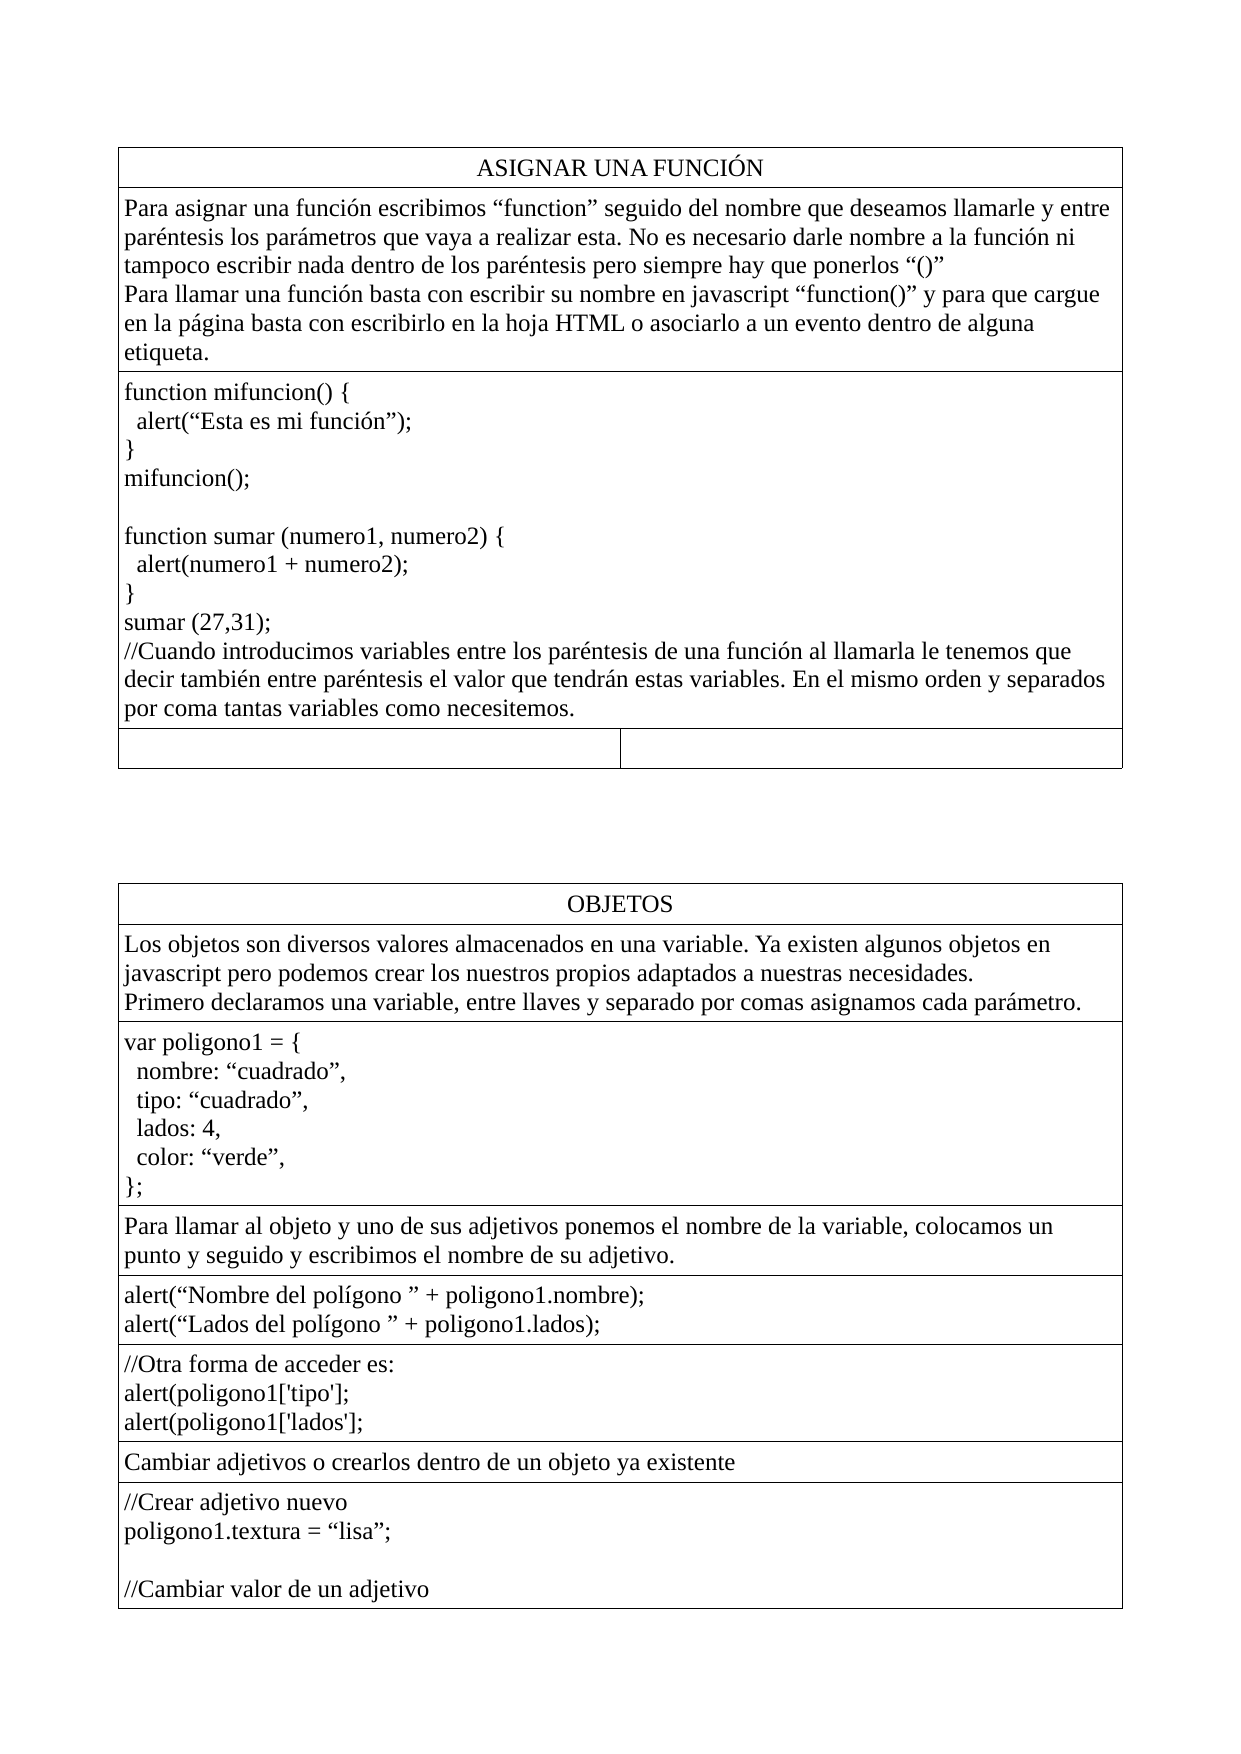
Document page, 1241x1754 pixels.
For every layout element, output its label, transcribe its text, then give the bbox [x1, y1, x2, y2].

table_cell Cambiar adjetivos o crearlos dentro de un objeto ya existente [119, 1442, 1122, 1482]
table_cell Los objetos son diversos valores almacenados en una variable. Ya existen algunos objetos en javascript pero podemos crear los nuestros propios adaptados a nuestras necesidades. Primero declaramos una variable, entre llaves y separado por comas asignamos cada parámetro. [119, 925, 1122, 1021]
table_cell [119, 729, 620, 768]
table_cell //Otra forma de acceder es: alert(poligono1['tipo']; alert(poligono1['lados']; [119, 1345, 1122, 1441]
table_cell Para llamar al objeto y uno de sus adjetivos ponemos el nombre de la variable, colocamos un punto y seguido y escribimos el nombre de su adjetivo. [119, 1206, 1122, 1274]
table_cell function mifuncion() { alert(“Esta es mi función”); } mifuncion(); function sumar (numero1, numero2) { alert(numero1 + numero2); } sumar (27,31); //Cuando introducimos variables entre los paréntesis de una función al llamarla le tenemos que decir también entre paréntesis el valor que tendrán estas variables. En el mismo orden y separados por coma tantas variables como necesitemos. [119, 372, 1122, 728]
table_cell [621, 729, 1122, 768]
table_cell var poligono1 = { nombre: “cuadrado”, tipo: “cuadrado”, lados: 4, color: “verde”, }; [119, 1022, 1122, 1205]
table_header ASIGNAR UNA FUNCIÓN [119, 148, 1122, 187]
table_cell Para asignar una función escribimos “function” seguido del nombre que deseamos llamarle y entre paréntesis los parámetros que vaya a realizar esta. No es necesario darle nombre a la función ni tampoco escribir nada dentro de los paréntesis pero siempre hay que ponerlos “()” Para llamar una función basta con escribir su nombre en javascript “function()” y para que cargue en la página basta con escribirlo en la hoja HTML o asociarlo a un evento dentro de alguna etiqueta. [119, 188, 1122, 371]
table_cell alert(“Nombre del polígono ” + poligono1.nombre); alert(“Lados del polígono ” + poligono1.lados); [119, 1276, 1122, 1343]
table_cell //Crear adjetivo nuevo poligono1.textura = “lisa”; //Cambiar valor de un adjetivo [119, 1483, 1122, 1608]
table_header OBJETOS [119, 884, 1122, 923]
